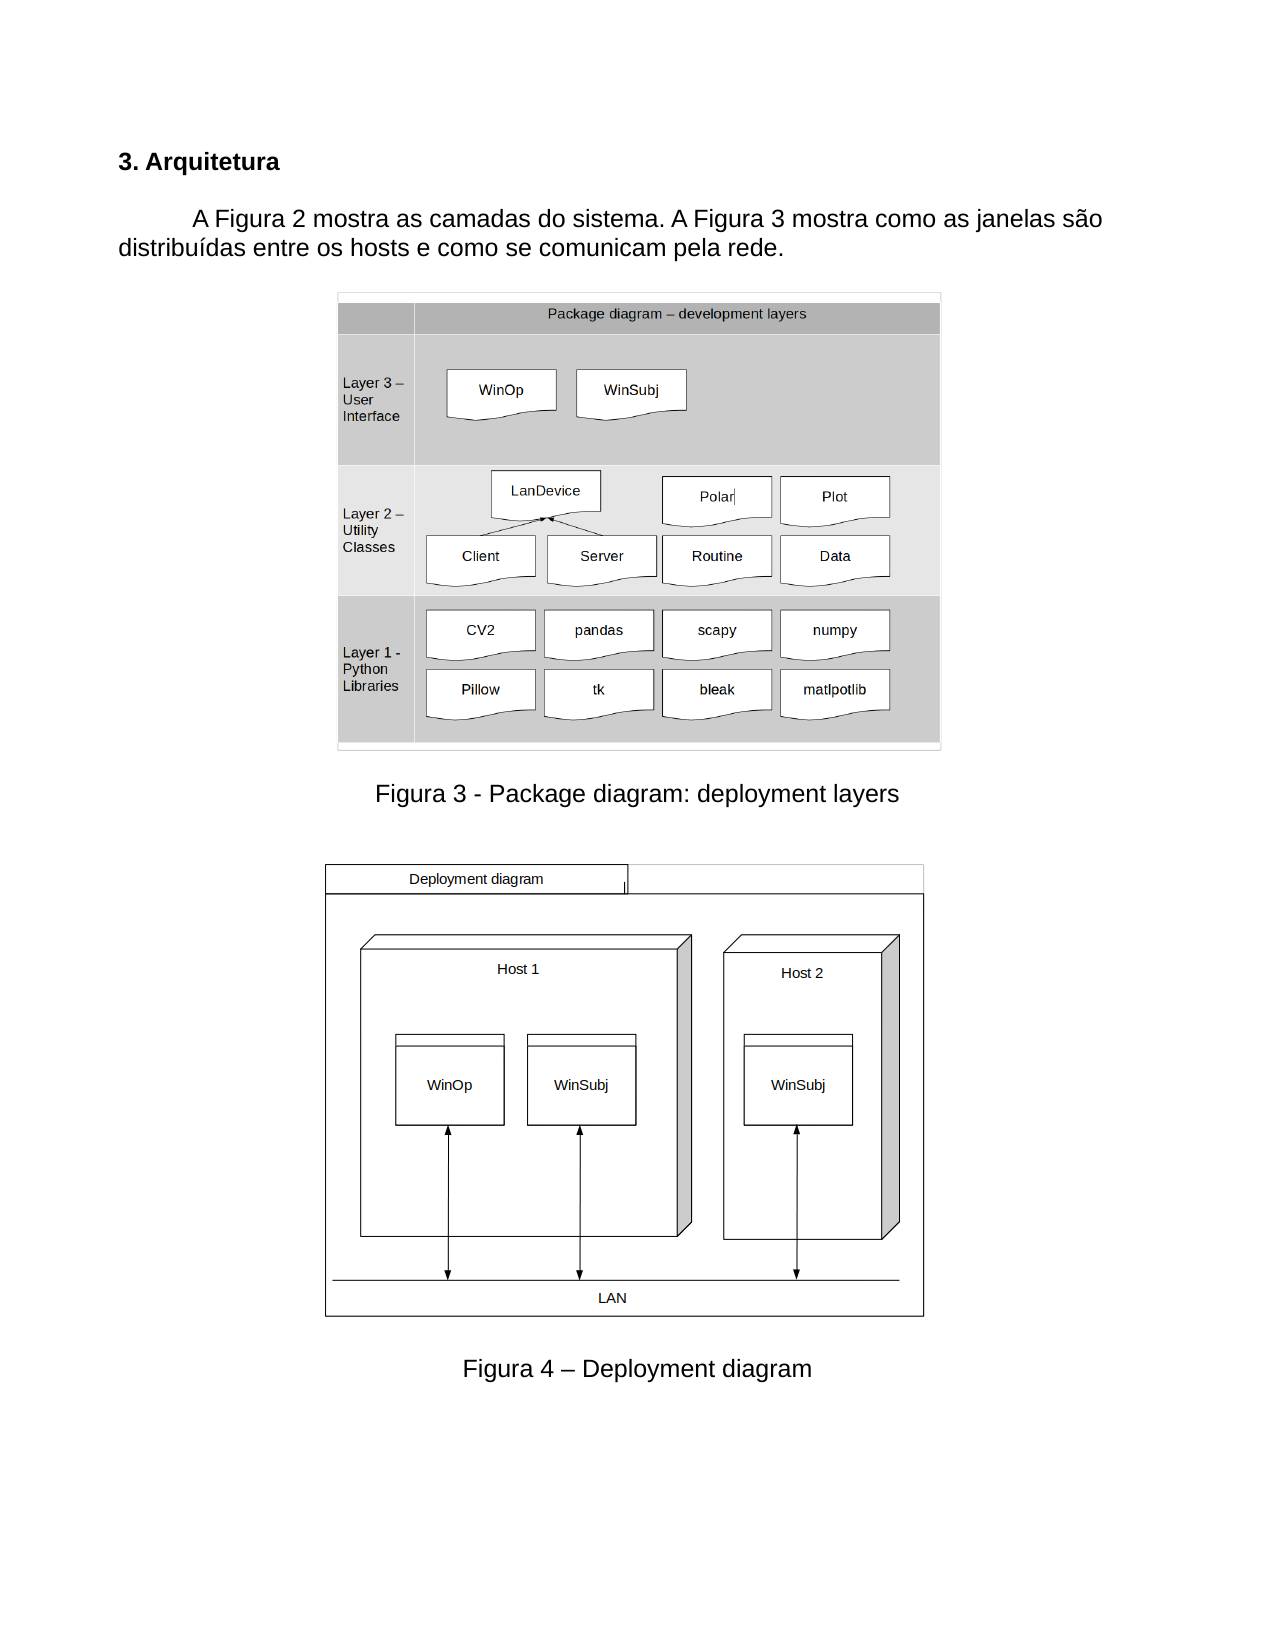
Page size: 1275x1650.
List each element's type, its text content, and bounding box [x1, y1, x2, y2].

text A Figura 2 mostra as camadas do sistema. A Figura 3 mostra como as janelas são distribuídas entre os hosts e como se comunicam pela rede. [118, 204, 1157, 262]
text Figura 3 - Package diagram: deployment layers [118, 779, 1157, 808]
text Figura 4 – Deployment diagram [118, 1354, 1157, 1383]
text 3. Arquitetura [118, 147, 1157, 176]
picture [332, 288, 946, 756]
picture [317, 856, 933, 1326]
